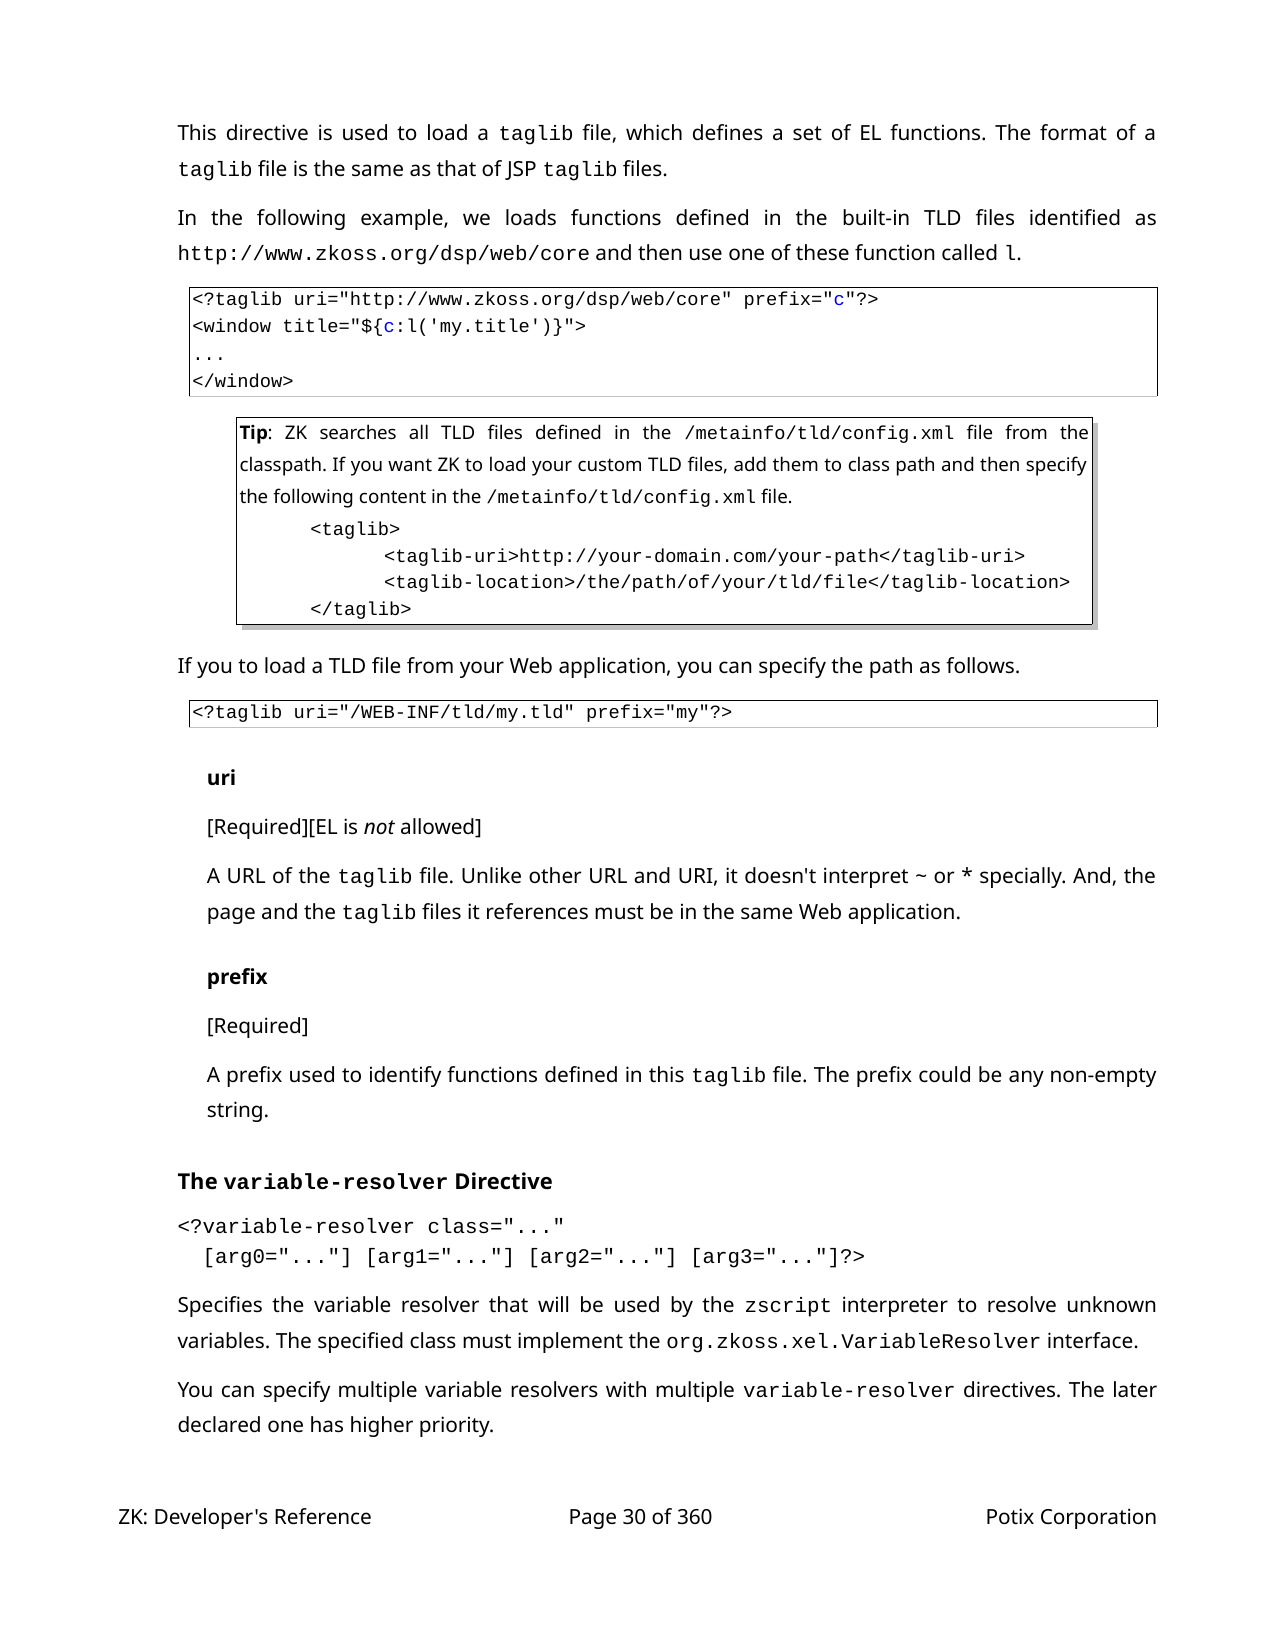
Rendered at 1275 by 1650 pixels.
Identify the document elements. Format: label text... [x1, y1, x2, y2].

text A prefix used to identify functions defined in this taglib file. The prefix could be any non-empty string. [207, 1060, 1157, 1123]
text [Required][EL is not allowed] [207, 812, 1157, 841]
text If you to load a TLD file from your Web application, you can specify the path as follows. [177, 651, 1157, 679]
subtitle prefix [207, 962, 1157, 990]
text <window title="${c:l('my.title')}"> [190, 314, 1157, 339]
text This directive is used to load a taglib file, which defines a set of EL functions. The format of a taglib file is the same as that of JSP taglib files. [177, 118, 1157, 182]
text <?variable-resolver class="..." [arg0="..."] [arg1="..."] [arg2="..."] [arg3="..."]?> [177, 1217, 1157, 1269]
text A URL of the taglib file. Unlike other URL and URI, it doesn't interpret ~ or * specially. And, the page and the taglib files it references must be in the same Web application. [207, 861, 1157, 925]
text Tip: ZK searches all TLD files defined in the /metainfo/tld/config.xml file from the classpath. If you want ZK to load your custom TLD files, add them to class path and then specify the following content in the /metainfo/tld/config.xml file. <taglib> <taglib-uri>http://your-domain.com/your-path</taglib-uri> <taglib-location>/the/path/of/your/tld/file</taglib-location> </taglib> [237, 418, 1092, 624]
text In the following example, we loads functions defined in the built-in TLD files identified as http://www.zkoss.org/dsp/web/core and then use one of these function called l. [177, 203, 1157, 267]
text ... [190, 342, 1157, 366]
text </window> [190, 369, 1157, 396]
text Specifies the variable resolver that will be used by the zscript interpreter to resolve unknown variables. The specified class must implement the org.zkoss.xel.VariableResolver interface. [177, 1290, 1157, 1354]
text <?taglib uri="/WEB-INF/tld/my.tld" prefix="my"?> [190, 701, 1157, 727]
text <?taglib uri="http://www.zkoss.org/dsp/web/core" prefix="c"?> [190, 288, 1157, 311]
text [Required] [207, 1011, 1157, 1039]
subtitle The variable-resolver Directive [177, 1166, 1157, 1196]
text You can specify multiple variable resolvers with multiple variable-resolver directives. The later declared one has higher priority. [177, 1375, 1157, 1439]
subtitle uri [207, 763, 1157, 792]
